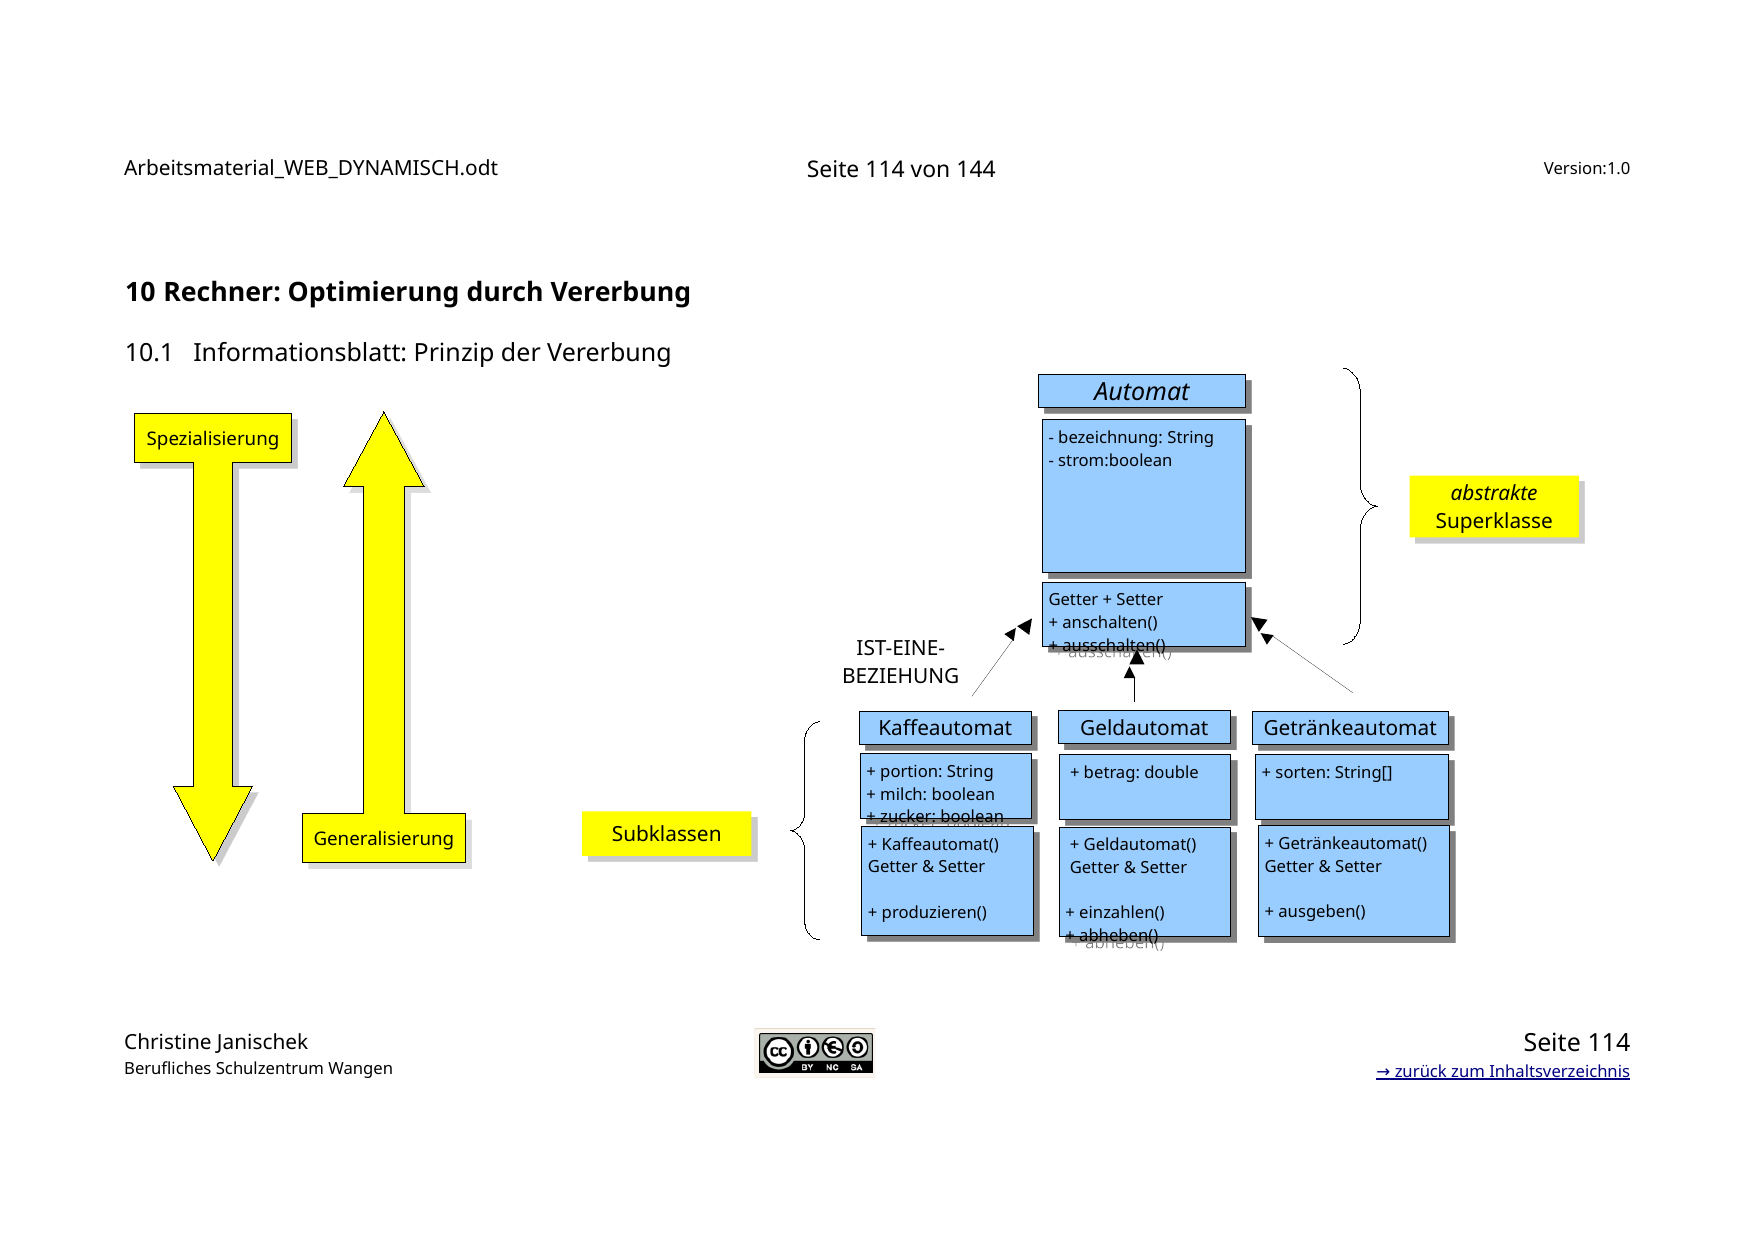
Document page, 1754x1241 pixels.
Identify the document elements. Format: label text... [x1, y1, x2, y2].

subtitle Rechner: Optimierung durch Vererbung [118, 273, 1636, 309]
picture [754, 1027, 876, 1078]
subtitle Informationsblatt: Prinzip der Vererbung [118, 334, 1636, 368]
